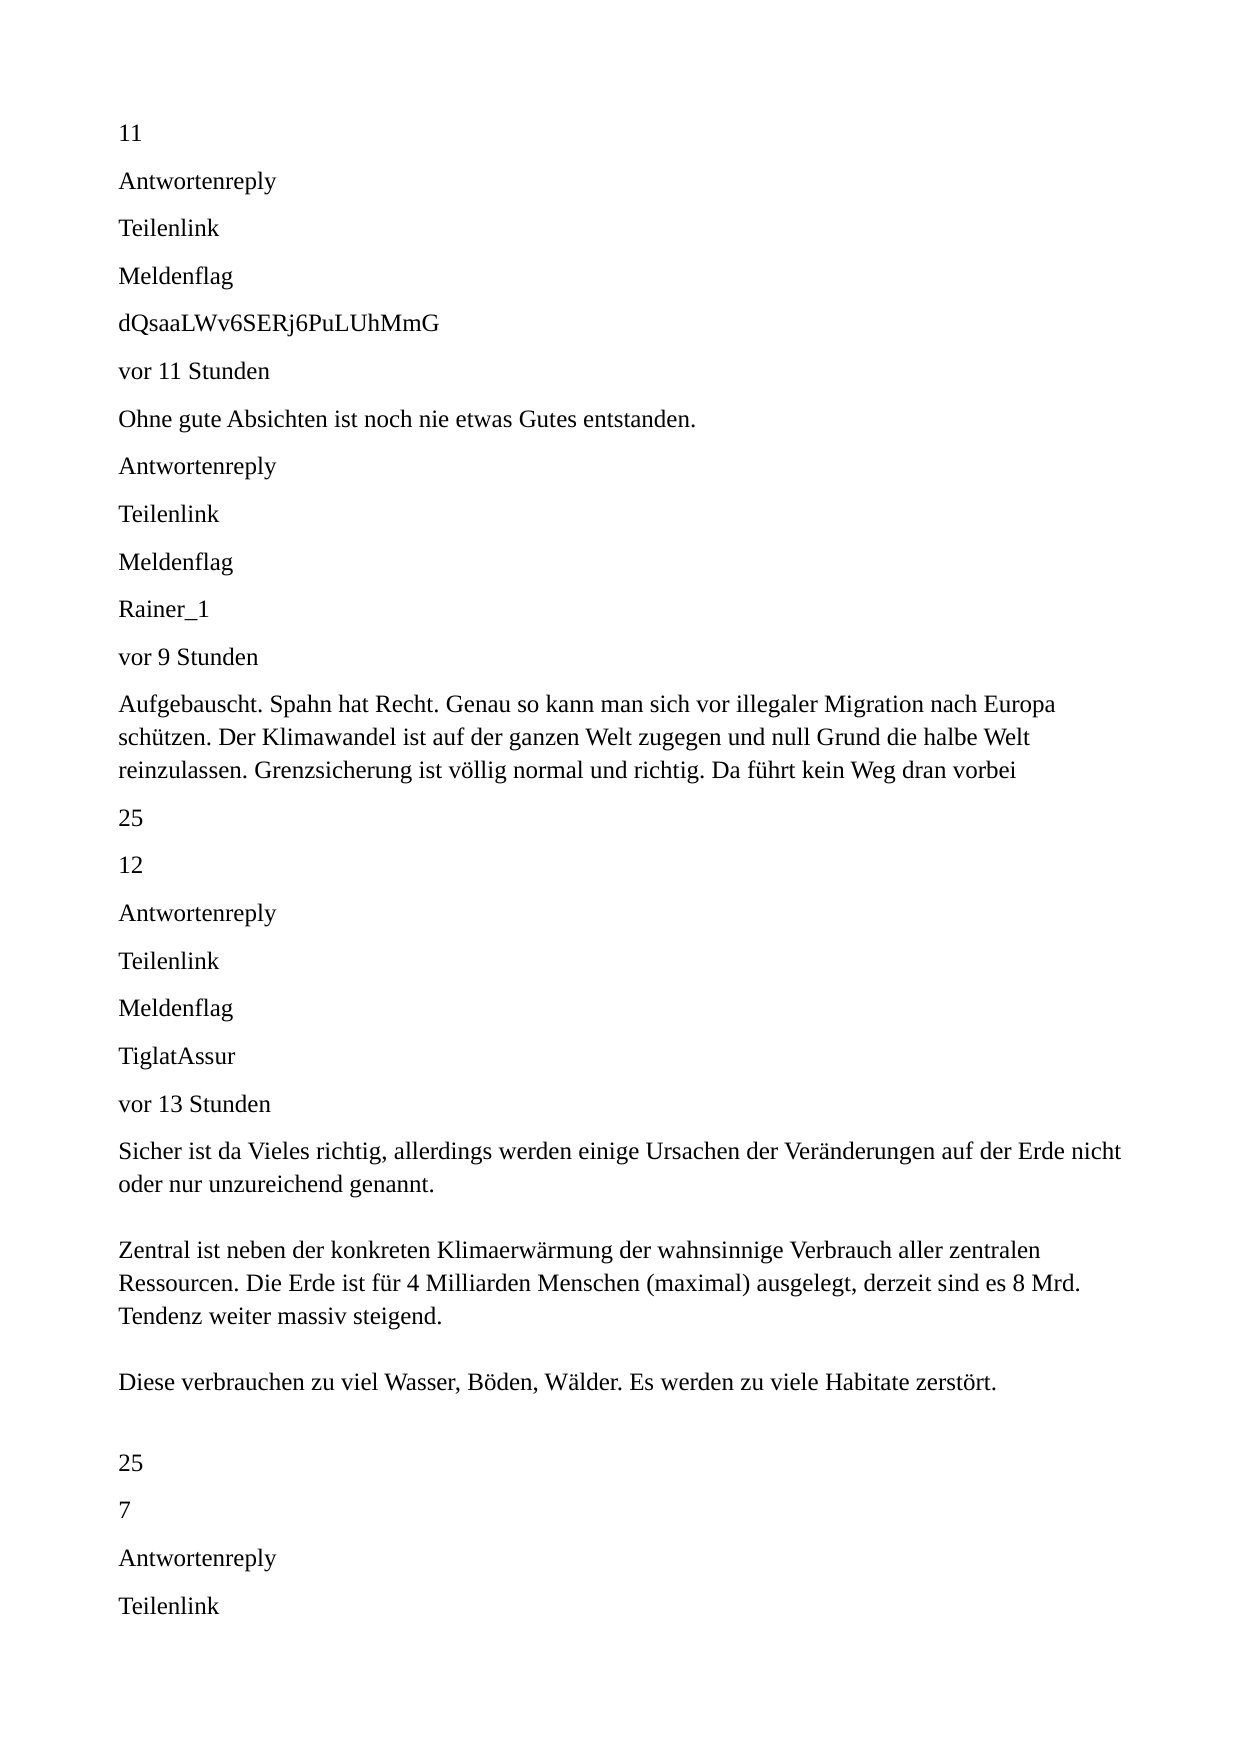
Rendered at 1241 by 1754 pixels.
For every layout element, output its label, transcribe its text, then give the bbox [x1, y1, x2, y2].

text Antwortenreply [118, 451, 1122, 480]
text Teilenlink [118, 946, 1122, 974]
text Teilenlink [118, 213, 1122, 242]
text Aufgebauscht. Spahn hat Recht. Genau so kann man sich vor illegaler Migration nach Europa schützen. Der Klimawandel ist auf der ganzen Welt zugegen und null Grund die halbe Welt reinzulassen. Grenzsicherung ist völlig normal und richtig. Da führt kein Weg dran vorbei [118, 689, 1122, 784]
text Antwortenreply [118, 898, 1122, 927]
text Teilenlink [118, 499, 1122, 528]
text Antwortenreply [118, 166, 1122, 194]
text 12 [118, 851, 1122, 879]
text Meldenflag [118, 547, 1122, 575]
text vor 11 Stunden [118, 356, 1122, 385]
text TiglatAssur [118, 1041, 1122, 1070]
text Sicher ist da Vieles richtig, allerdings werden einige Ursachen der Veränderungen auf der Erde nicht oder nur unzureichend genannt. Zentral ist neben der konkreten Klimaerwärmung der wahnsinnige Verbrauch aller zentralen Ressourcen. Die Erde ist für 4 Milliarden Menschen (maximal) ausgelegt, derzeit sind es 8 Mrd. Tendenz weiter massiv steigend. Diese verbrauchen zu viel Wasser, Böden, Wälder. Es werden zu viele Habitate zerstört. [118, 1136, 1122, 1429]
text Rainer_1 [118, 594, 1122, 623]
text Teilenlink [118, 1591, 1122, 1619]
text Ohne gute Absichten ist noch nie etwas Gutes entstanden. [118, 404, 1122, 432]
text 11 [118, 118, 1122, 147]
text 25 [118, 1448, 1122, 1477]
text vor 9 Stunden [118, 642, 1122, 671]
text Antwortenreply [118, 1543, 1122, 1572]
text vor 13 Stunden [118, 1089, 1122, 1117]
text dQsaaLWv6SERj6PuLUhMmG [118, 308, 1122, 337]
text Meldenflag [118, 993, 1122, 1022]
text Meldenflag [118, 261, 1122, 290]
text 7 [118, 1496, 1122, 1524]
text 25 [118, 803, 1122, 832]
